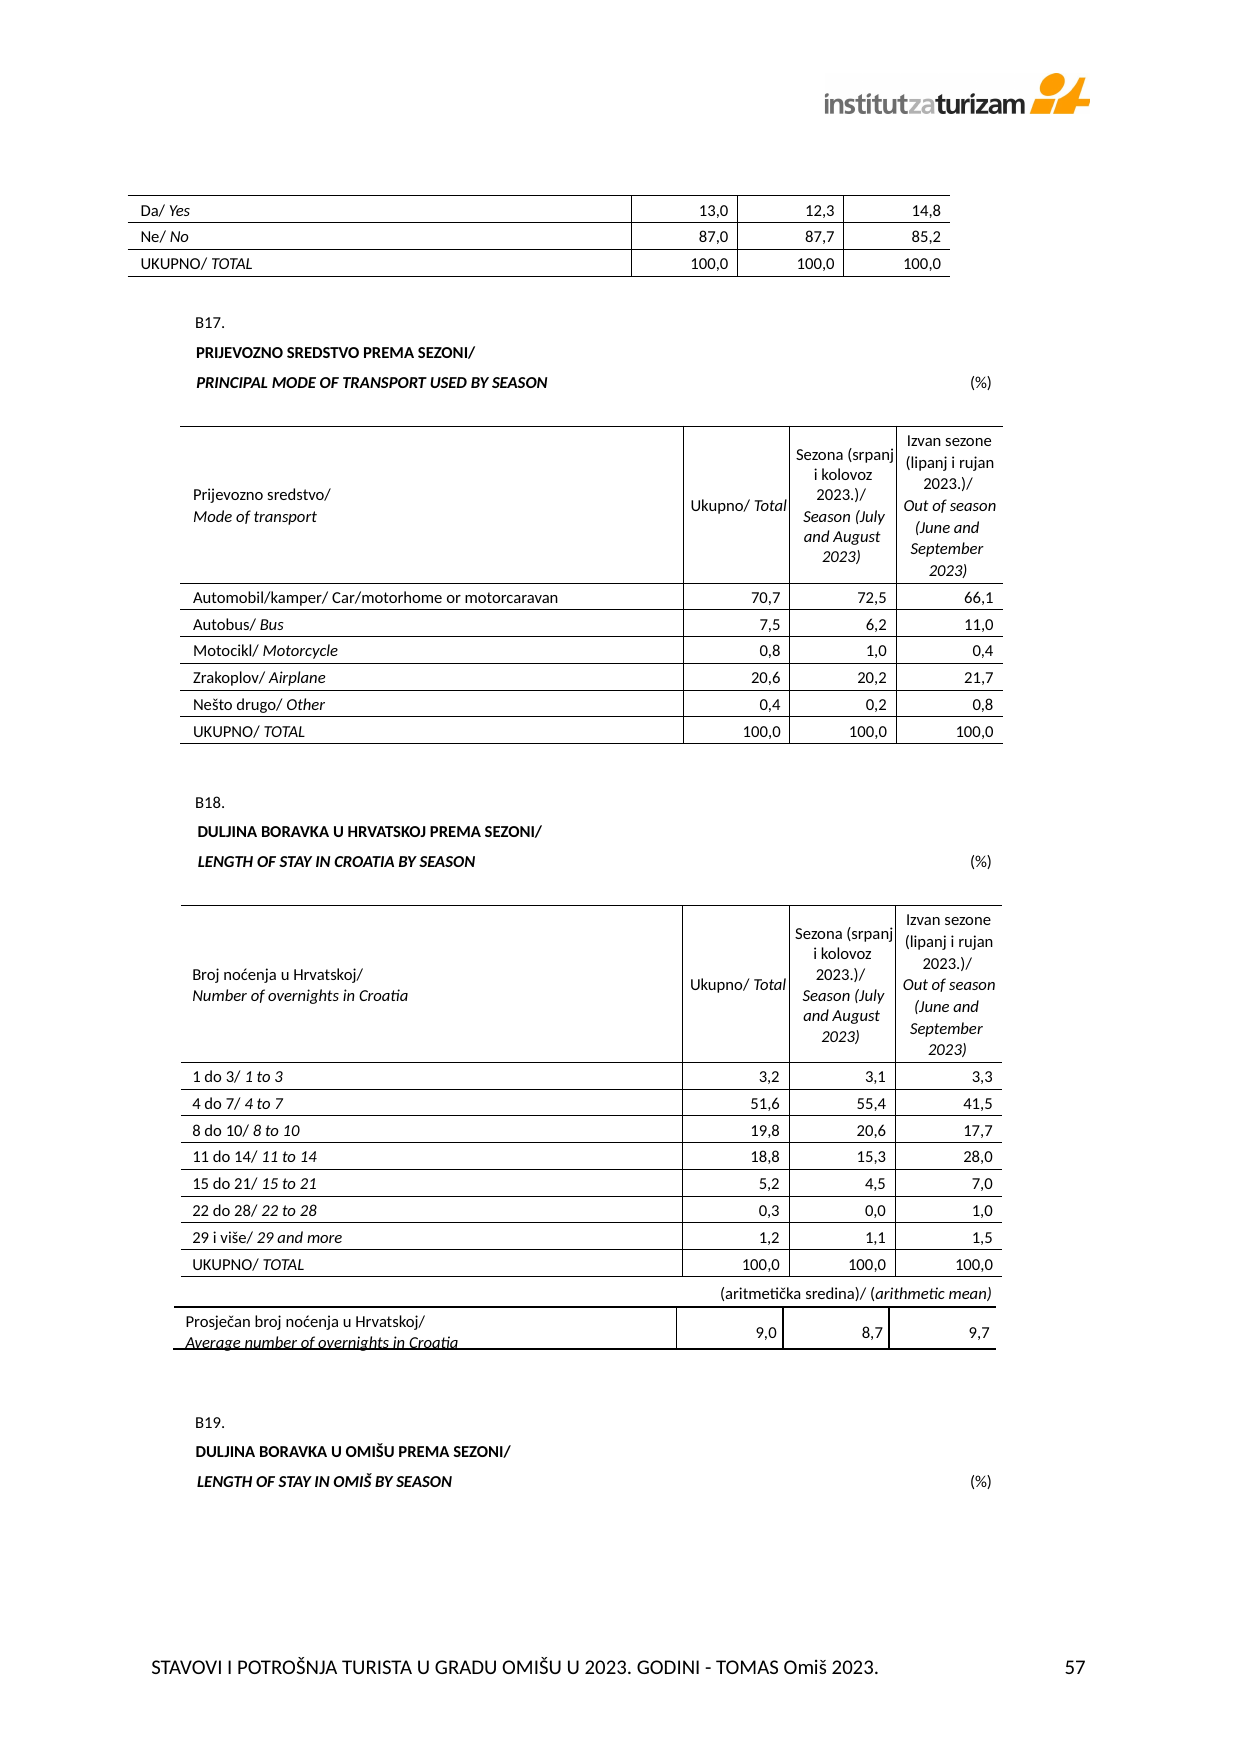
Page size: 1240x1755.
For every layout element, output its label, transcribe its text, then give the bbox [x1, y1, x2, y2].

table_cell UKUPNO/ TOTAL [128, 250, 631, 276]
table_cell 1,0 [790, 637, 896, 663]
text DULJINA BORAVKA U HRVATSKOJ PREMA SEZONI/ [115, 815, 996, 843]
table_cell 4,5 [790, 1170, 895, 1196]
text (aritmetička sredina)/ (arithmetic mean) [115, 1277, 996, 1305]
table_cell 4 do 7/ 4 to 7 [181, 1090, 682, 1115]
table_cell 0,4 [897, 637, 1003, 663]
table_header [161, 875, 177, 1277]
table_cell 12,3 [738, 196, 843, 222]
table_cell 11,0 [897, 610, 1003, 636]
table_cell Zrakoplov/ Airplane [180, 664, 683, 689]
table_cell 66,1 [897, 584, 1003, 609]
table_cell 29 i više/ 29 and more [181, 1223, 682, 1249]
text B18. [115, 786, 996, 814]
table_cell 0,4 [684, 691, 789, 716]
text PRINCIPAL MODE OF TRANSPORT USED BY SEASON (%) [115, 366, 996, 394]
table_cell 70,7 [684, 584, 789, 609]
table_cell 41,5 [896, 1090, 1002, 1115]
table_header Izvan sezone (lipanj i rujan 2023.)/ Out of season (June and September 2023) [896, 906, 1002, 1062]
table_cell 0,0 [790, 1197, 895, 1222]
table_cell 85,2 [844, 223, 950, 249]
table_cell 20,6 [684, 664, 789, 689]
table_cell 100,0 [632, 250, 737, 276]
table_cell 15,3 [790, 1143, 895, 1169]
table_cell 100,0 [844, 250, 950, 276]
table_cell 13,0 [632, 196, 737, 222]
text DULJINA BORAVKA U OMIŠU PREMA SEZONI/ [115, 1435, 996, 1463]
table_header [108, 195, 124, 277]
table_cell 7,0 [896, 1170, 1002, 1196]
table_cell 28,0 [896, 1143, 1002, 1169]
table_cell Autobus/ Bus [180, 610, 683, 636]
table_cell 21,7 [897, 664, 1003, 689]
table_cell 0,2 [790, 691, 896, 716]
table_cell Motocikl/ Motorcycle [180, 637, 683, 663]
table_header Sezona (srpanj i kolovoz 2023.)/ Season (July and August 2023) [790, 427, 896, 582]
table_cell Automobil/kamper/ Car/motorhome or motorcaravan [180, 584, 683, 609]
table_header Ukupno/ Total [683, 906, 789, 1062]
table_cell 100,0 [683, 1250, 789, 1276]
table_cell 100,0 [790, 717, 896, 743]
text PRIJEVOZNO SREDSTVO PREMA SEZONI/ [115, 336, 996, 364]
table_cell 51,6 [683, 1090, 789, 1115]
table_header Izvan sezone (lipanj i rujan 2023.)/ Out of season (June and September 2023) [897, 427, 1003, 582]
text B17. [115, 307, 996, 334]
table_cell 55,4 [790, 1090, 895, 1115]
table_cell 8 do 10/ 8 to 10 [181, 1116, 682, 1142]
table_cell 15 do 21/ 15 to 21 [181, 1170, 682, 1196]
text LENGTH OF STAY IN OMIŠ BY SEASON (%) [115, 1465, 996, 1493]
table_cell 100,0 [896, 1250, 1002, 1276]
table_cell 100,0 [738, 250, 843, 276]
table_cell 0,8 [897, 691, 1003, 716]
table_cell 1,0 [896, 1197, 1002, 1222]
table_cell 14,8 [844, 196, 950, 222]
table_header [177, 396, 1007, 744]
table_cell 100,0 [790, 1250, 895, 1276]
table_cell 20,2 [790, 664, 896, 689]
table_cell 0,3 [683, 1197, 789, 1222]
table_header Ukupno/ Total [684, 427, 789, 582]
table_header [177, 875, 1007, 1277]
table_cell 5,2 [683, 1170, 789, 1196]
text LENGTH OF STAY IN CROATIA BY SEASON (%) [115, 845, 996, 873]
table_cell 11 do 14/ 11 to 14 [181, 1143, 682, 1169]
table_cell 17,7 [896, 1116, 1002, 1142]
table_cell Da/ Yes [128, 196, 631, 222]
table_cell 100,0 [897, 717, 1003, 743]
table_cell 3,1 [790, 1063, 895, 1088]
table_cell 1 do 3/ 1 to 3 [181, 1063, 682, 1088]
table_cell Nešto drugo/ Other [180, 691, 683, 716]
table_cell 1,2 [683, 1223, 789, 1249]
table_cell 72,5 [790, 584, 896, 609]
text B19. [115, 1406, 996, 1434]
table_cell 3,3 [896, 1063, 1002, 1088]
table_cell 87,7 [738, 223, 843, 249]
table_cell 87,0 [632, 223, 737, 249]
table_cell 3,2 [683, 1063, 789, 1088]
table_cell 6,2 [790, 610, 896, 636]
table_cell Ne/ No [128, 223, 631, 249]
table_cell 0,8 [684, 637, 789, 663]
table_cell 1,5 [896, 1223, 1002, 1249]
table_header Sezona (srpanj i kolovoz 2023.)/ Season (July and August 2023) [790, 906, 895, 1062]
table_cell 20,6 [790, 1116, 895, 1142]
table_cell 1,1 [790, 1223, 895, 1249]
table_header Prijevozno sredstvo/ Mode of transport [180, 427, 683, 582]
table_cell 7,5 [684, 610, 789, 636]
table_cell 19,8 [683, 1116, 789, 1142]
table_header [161, 396, 177, 744]
table_cell UKUPNO/ TOTAL [181, 1250, 682, 1276]
table_cell 100,0 [684, 717, 789, 743]
table_header Broj noćenja u Hrvatskoj/ Number of overnights in Croatia [181, 906, 682, 1062]
table_cell 22 do 28/ 22 to 28 [181, 1197, 682, 1222]
table_cell 18,8 [683, 1143, 789, 1169]
table_cell UKUPNO/ TOTAL [180, 717, 683, 743]
